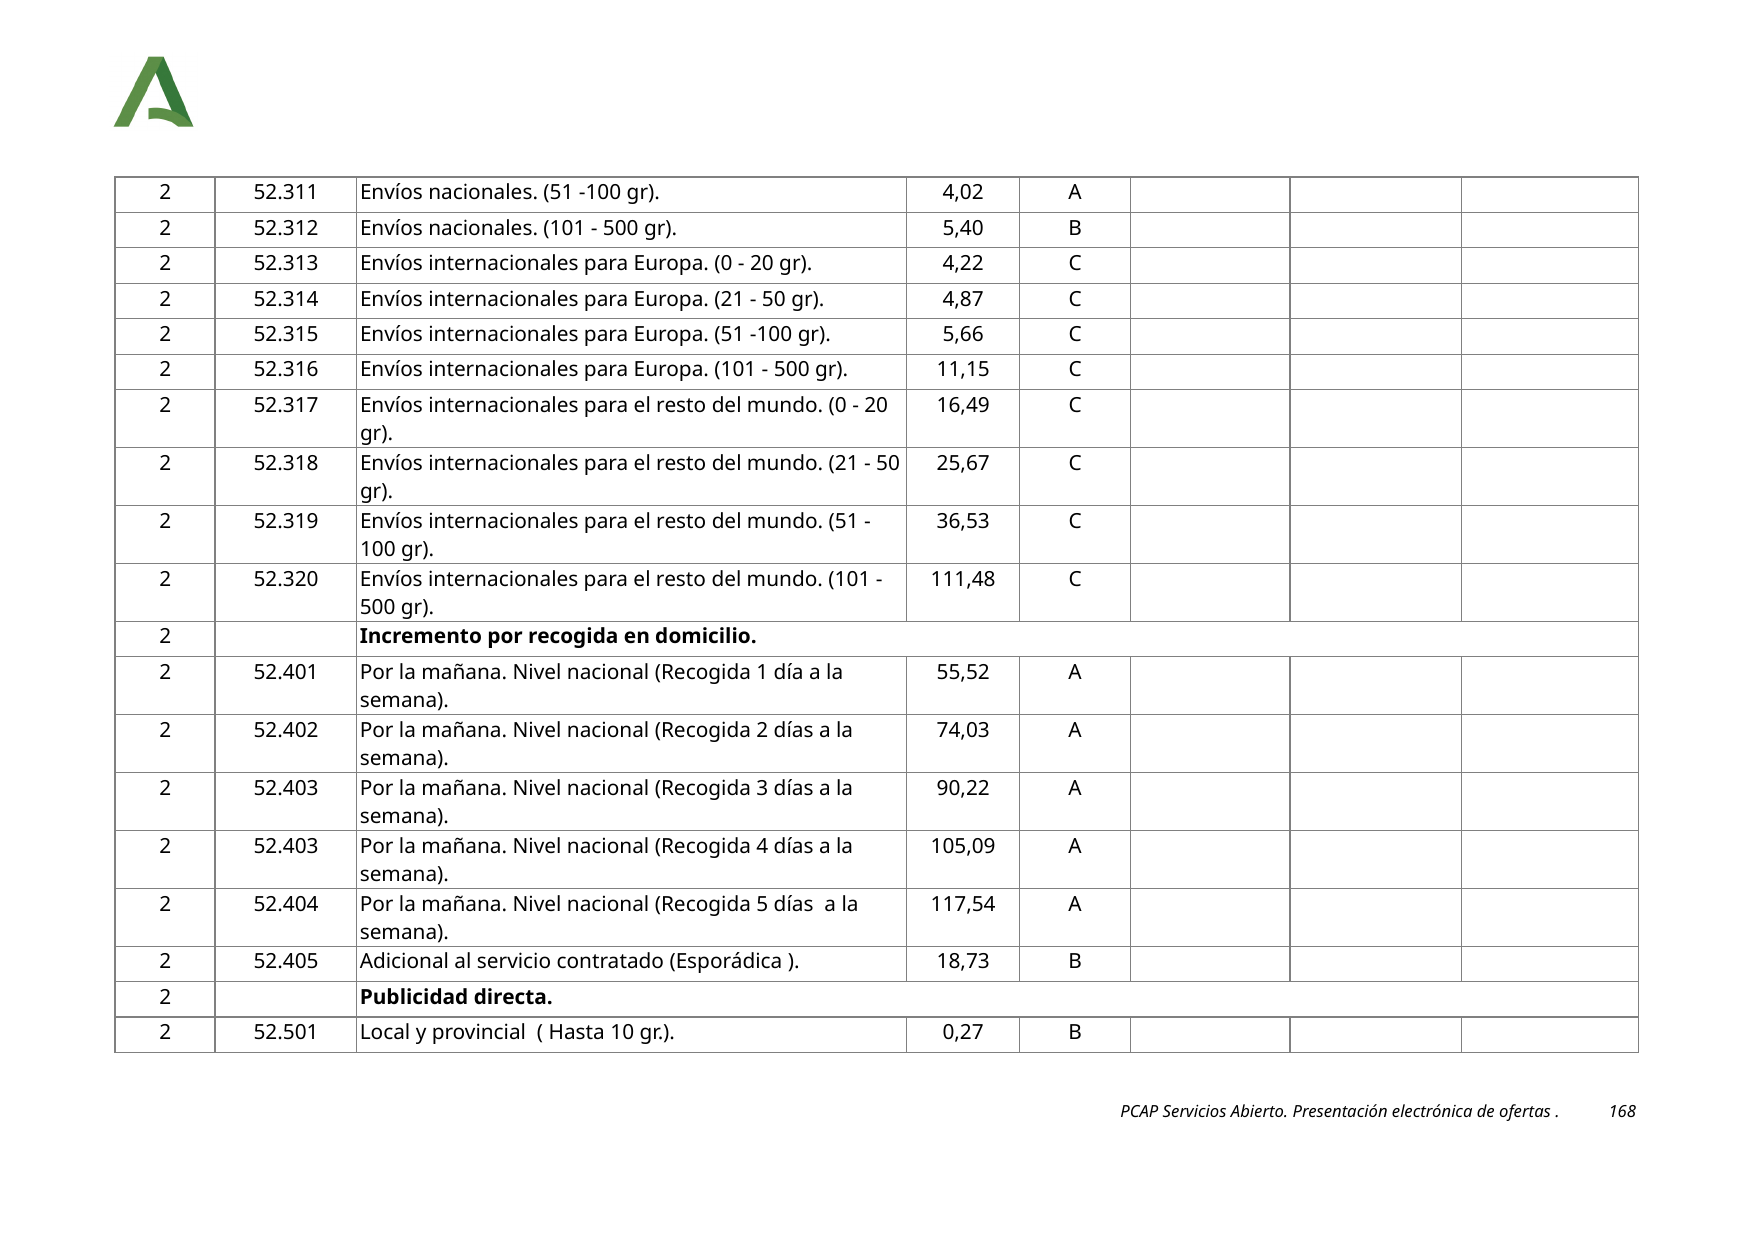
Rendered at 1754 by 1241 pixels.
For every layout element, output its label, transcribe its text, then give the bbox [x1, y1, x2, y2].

table_cell [1291, 390, 1461, 447]
table_cell 52.403 [216, 773, 356, 830]
table_cell [1131, 213, 1289, 247]
table_cell [1131, 657, 1289, 714]
table_cell 2 [116, 982, 214, 1016]
table_cell [1291, 319, 1461, 353]
table_cell [1131, 248, 1289, 283]
table_cell Envíos internacionales para Europa. (0 - 20 gr). [357, 248, 906, 283]
table_cell [1131, 773, 1289, 830]
table_cell C [1020, 284, 1130, 318]
table_cell 52.404 [216, 889, 356, 946]
table_cell [1131, 564, 1289, 621]
table_cell 2 [116, 715, 214, 772]
table_cell [1131, 715, 1289, 772]
table_cell [1462, 390, 1638, 447]
table_cell [216, 982, 356, 1016]
table_cell 52.312 [216, 213, 356, 247]
table_cell A [1020, 657, 1130, 714]
table_cell [1462, 213, 1638, 247]
table_cell 25,67 [907, 448, 1019, 505]
table_cell Publicidad directa. [357, 982, 1638, 1016]
table_cell [1291, 213, 1461, 247]
table_cell [1131, 831, 1289, 888]
table_cell 2 [116, 178, 214, 212]
table_cell [1291, 1018, 1461, 1052]
table_cell 52.501 [216, 1018, 356, 1052]
table_cell 2 [116, 831, 214, 888]
table_cell 2 [116, 657, 214, 714]
table_cell [1462, 715, 1638, 772]
table_cell 52.314 [216, 284, 356, 318]
table_cell Envíos internacionales para el resto del mundo. (21 - 50 gr). [357, 448, 906, 505]
table_cell [1462, 506, 1638, 563]
table_cell A [1020, 831, 1130, 888]
table_cell C [1020, 248, 1130, 283]
table_cell Adicional al servicio contratado (Esporádica ). [357, 947, 906, 981]
table_cell [1291, 947, 1461, 981]
table_cell [1462, 564, 1638, 621]
table_cell 0,27 [907, 1018, 1019, 1052]
table_cell 2 [116, 506, 214, 563]
table_cell Envíos internacionales para el resto del mundo. (101 - 500 gr). [357, 564, 906, 621]
table_cell Por la mañana. Nivel nacional (Recogida 5 días a la semana). [357, 889, 906, 946]
table_cell 52.402 [216, 715, 356, 772]
picture [109, 52, 198, 131]
table_cell C [1020, 355, 1130, 389]
table_cell [216, 622, 356, 656]
table_cell Incremento por recogida en domicilio. [357, 622, 1638, 656]
table_cell 4,87 [907, 284, 1019, 318]
table_cell B [1020, 213, 1130, 247]
table_cell 52.311 [216, 178, 356, 212]
table_cell [1462, 178, 1638, 212]
table_cell [1131, 390, 1289, 447]
table_cell 4,02 [907, 178, 1019, 212]
table_cell 2 [116, 564, 214, 621]
table_cell Envíos internacionales para el resto del mundo. (51 -100 gr). [357, 506, 906, 563]
table_cell 4,22 [907, 248, 1019, 283]
table_cell 111,48 [907, 564, 1019, 621]
table_cell Envíos internacionales para el resto del mundo. (0 - 20 gr). [357, 390, 906, 447]
table_cell [1462, 1018, 1638, 1052]
table_cell 52.316 [216, 355, 356, 389]
table_cell [1131, 355, 1289, 389]
table_cell [1291, 355, 1461, 389]
table_cell 2 [116, 773, 214, 830]
table_cell 52.315 [216, 319, 356, 353]
table_cell Envíos internacionales para Europa. (101 - 500 gr). [357, 355, 906, 389]
table_cell 117,54 [907, 889, 1019, 946]
table_cell 16,49 [907, 390, 1019, 447]
table_cell [1131, 284, 1289, 318]
table_cell 52.401 [216, 657, 356, 714]
table_cell 2 [116, 248, 214, 283]
table_cell [1291, 715, 1461, 772]
table_cell 55,52 [907, 657, 1019, 714]
table_cell 11,15 [907, 355, 1019, 389]
table_cell 105,09 [907, 831, 1019, 888]
table_cell [1462, 248, 1638, 283]
table_cell [1291, 248, 1461, 283]
table_cell C [1020, 448, 1130, 505]
table_cell 5,66 [907, 319, 1019, 353]
table_cell A [1020, 773, 1130, 830]
table_cell 52.405 [216, 947, 356, 981]
table_cell [1462, 889, 1638, 946]
table_cell A [1020, 889, 1130, 946]
table_cell [1131, 178, 1289, 212]
table_cell 2 [116, 947, 214, 981]
table_cell C [1020, 564, 1130, 621]
table_cell [1462, 831, 1638, 888]
table_cell 52.320 [216, 564, 356, 621]
table_cell 2 [116, 284, 214, 318]
table_cell 2 [116, 319, 214, 353]
table_cell Local y provincial ( Hasta 10 gr.). [357, 1018, 906, 1052]
table_cell A [1020, 715, 1130, 772]
table_cell [1291, 889, 1461, 946]
table_cell A [1020, 178, 1130, 212]
table_cell 52.313 [216, 248, 356, 283]
table_cell 52.319 [216, 506, 356, 563]
table_cell 2 [116, 448, 214, 505]
table_cell Por la mañana. Nivel nacional (Recogida 3 días a la semana). [357, 773, 906, 830]
table_cell 2 [116, 390, 214, 447]
table_cell [1462, 355, 1638, 389]
table_cell [1131, 319, 1289, 353]
table_cell [1462, 657, 1638, 714]
table_cell [1462, 773, 1638, 830]
table_cell C [1020, 319, 1130, 353]
table_cell [1291, 773, 1461, 830]
table_cell 52.318 [216, 448, 356, 505]
table_cell Por la mañana. Nivel nacional (Recogida 2 días a la semana). [357, 715, 906, 772]
table_cell C [1020, 506, 1130, 563]
table_cell Envíos internacionales para Europa. (51 -100 gr). [357, 319, 906, 353]
table_cell 52.403 [216, 831, 356, 888]
table_cell 2 [116, 622, 214, 656]
table_cell [1462, 319, 1638, 353]
table_cell [1131, 947, 1289, 981]
table_cell [1291, 506, 1461, 563]
table_cell [1291, 178, 1461, 212]
table_cell [1291, 448, 1461, 505]
table_cell [1291, 564, 1461, 621]
table_cell [1131, 506, 1289, 563]
table_cell [1291, 831, 1461, 888]
table_cell 2 [116, 889, 214, 946]
table_cell [1131, 889, 1289, 946]
table_cell [1291, 657, 1461, 714]
table_cell 36,53 [907, 506, 1019, 563]
table_cell [1462, 947, 1638, 981]
table_cell 2 [116, 355, 214, 389]
table_cell Por la mañana. Nivel nacional (Recogida 1 día a la semana). [357, 657, 906, 714]
table_cell 5,40 [907, 213, 1019, 247]
table_cell 90,22 [907, 773, 1019, 830]
table_cell 18,73 [907, 947, 1019, 981]
table_cell 2 [116, 213, 214, 247]
table_cell 2 [116, 1018, 214, 1052]
table_cell [1131, 1018, 1289, 1052]
table_cell 74,03 [907, 715, 1019, 772]
table_cell 52.317 [216, 390, 356, 447]
table_cell Envíos nacionales. (101 - 500 gr). [357, 213, 906, 247]
table_cell [1462, 284, 1638, 318]
table_cell Envíos internacionales para Europa. (21 - 50 gr). [357, 284, 906, 318]
table_cell B [1020, 947, 1130, 981]
table_cell B [1020, 1018, 1130, 1052]
table_cell [1462, 448, 1638, 505]
table_cell C [1020, 390, 1130, 447]
table_cell Por la mañana. Nivel nacional (Recogida 4 días a la semana). [357, 831, 906, 888]
table_cell [1291, 284, 1461, 318]
table_cell Envíos nacionales. (51 -100 gr). [357, 178, 906, 212]
table_cell [1131, 448, 1289, 505]
